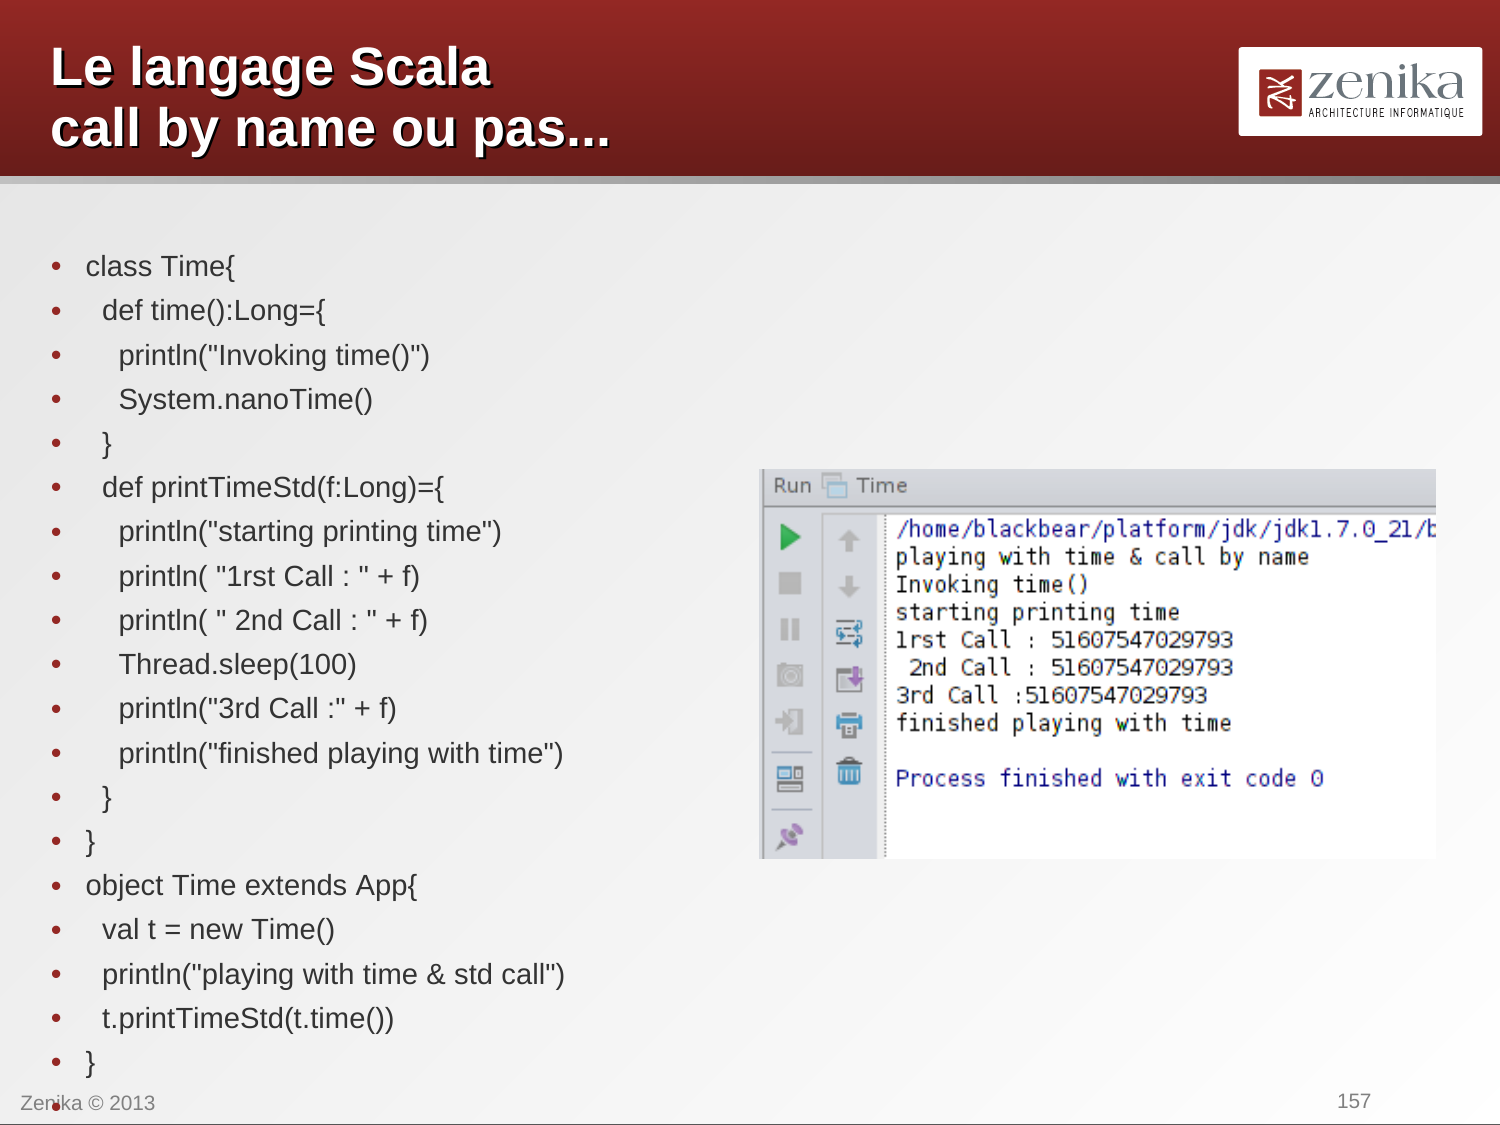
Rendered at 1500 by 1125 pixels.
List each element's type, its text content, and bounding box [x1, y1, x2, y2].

picture [759, 469, 1436, 859]
title Le langage Scala call by name ou pas... [50, 15, 1206, 180]
picture [1257, 58, 1464, 125]
list class Time{ def time():Long={ println("Invoking time()") System.nanoTime() } def printTimeStd(f:Long)={ println("starting printing time") println( "1rst Call : " + f) println( " 2nd Call : " + f) Thread.sleep(100) println("3rd Call :" + f) println("finished playing with time") } } object Time extends App{ val t = new Time() println("playing with time & std call") t.printTimeStd(t.time()) } [50, 249, 727, 1125]
